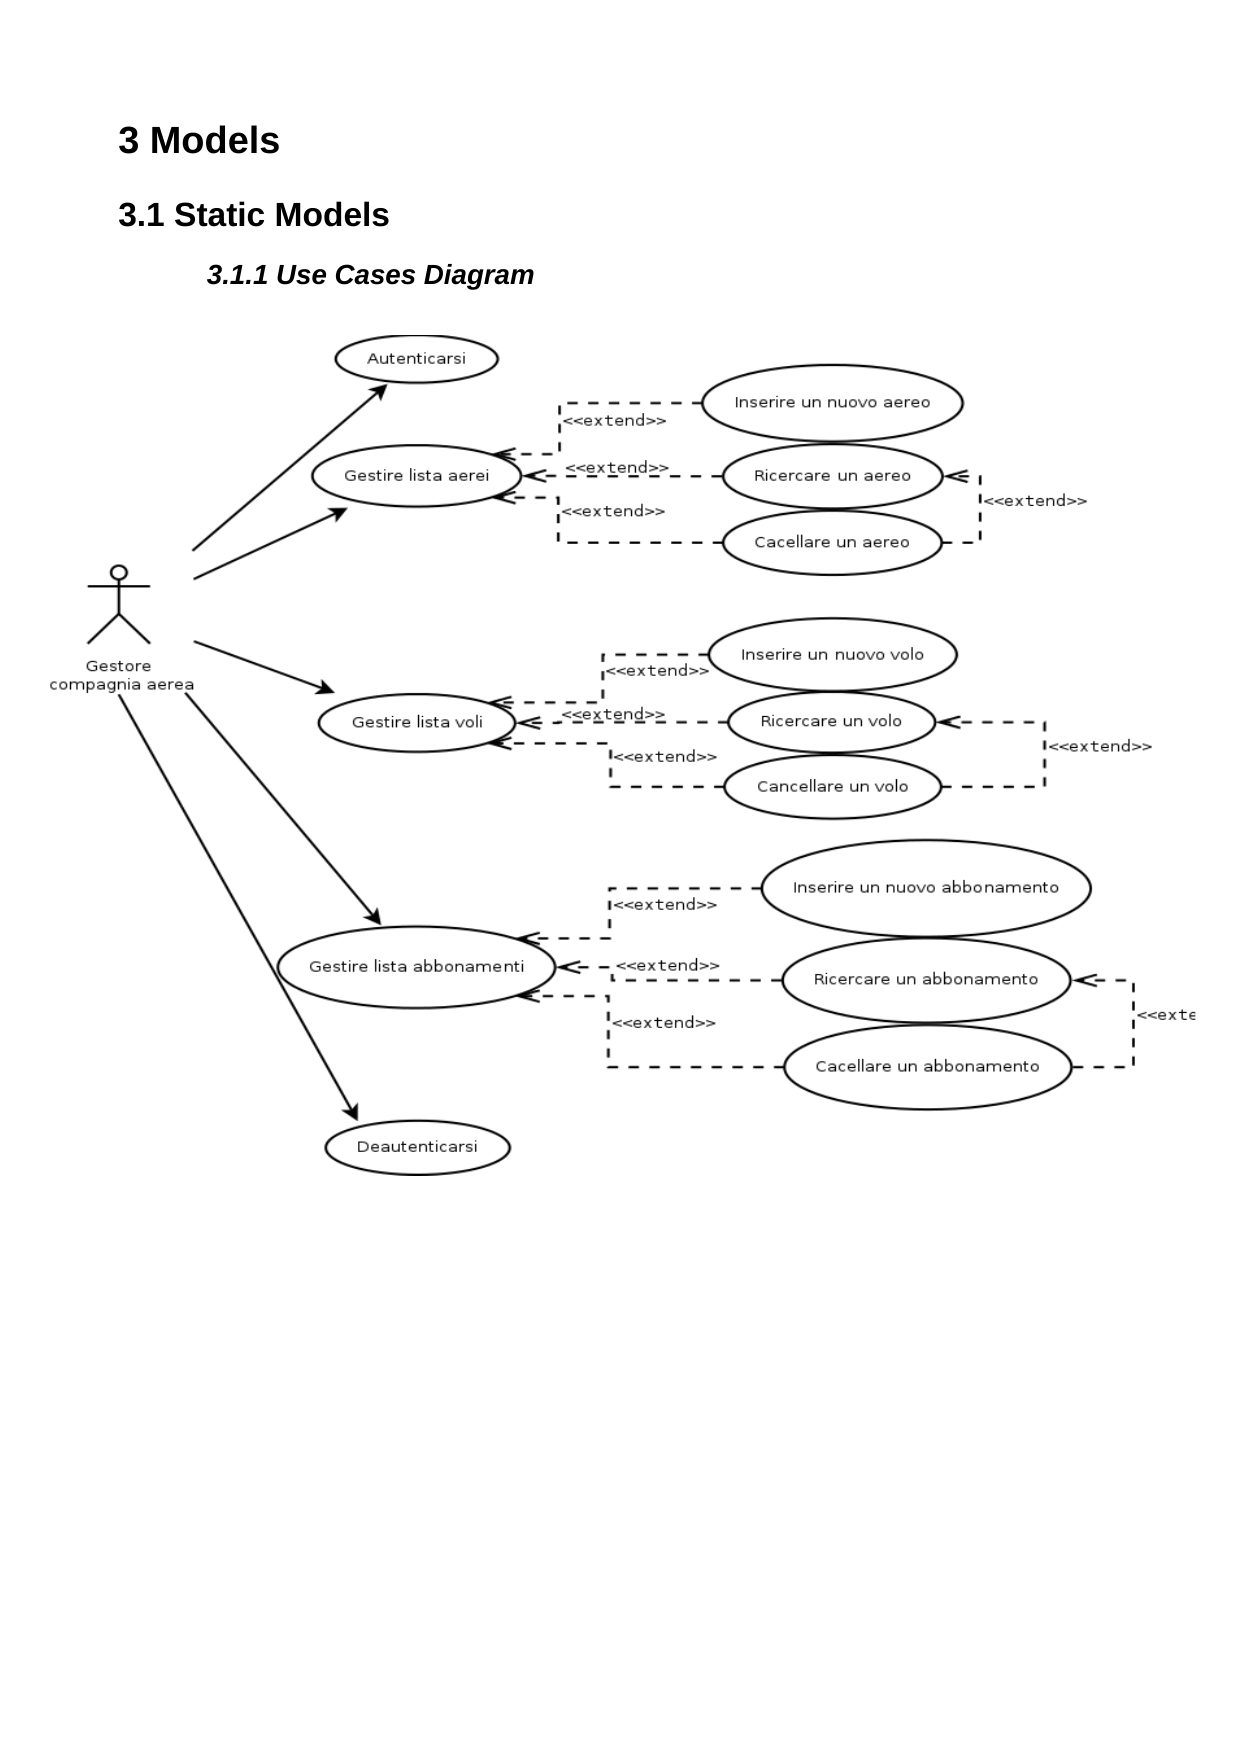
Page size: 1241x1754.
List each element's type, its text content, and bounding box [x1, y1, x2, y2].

subtitle 3.1 Static Models [118, 195, 1122, 234]
picture [44, 335, 1196, 1176]
subtitle 3 Models [118, 118, 1122, 162]
subtitle 3.1.1 Use Cases Diagram [207, 259, 1122, 322]
